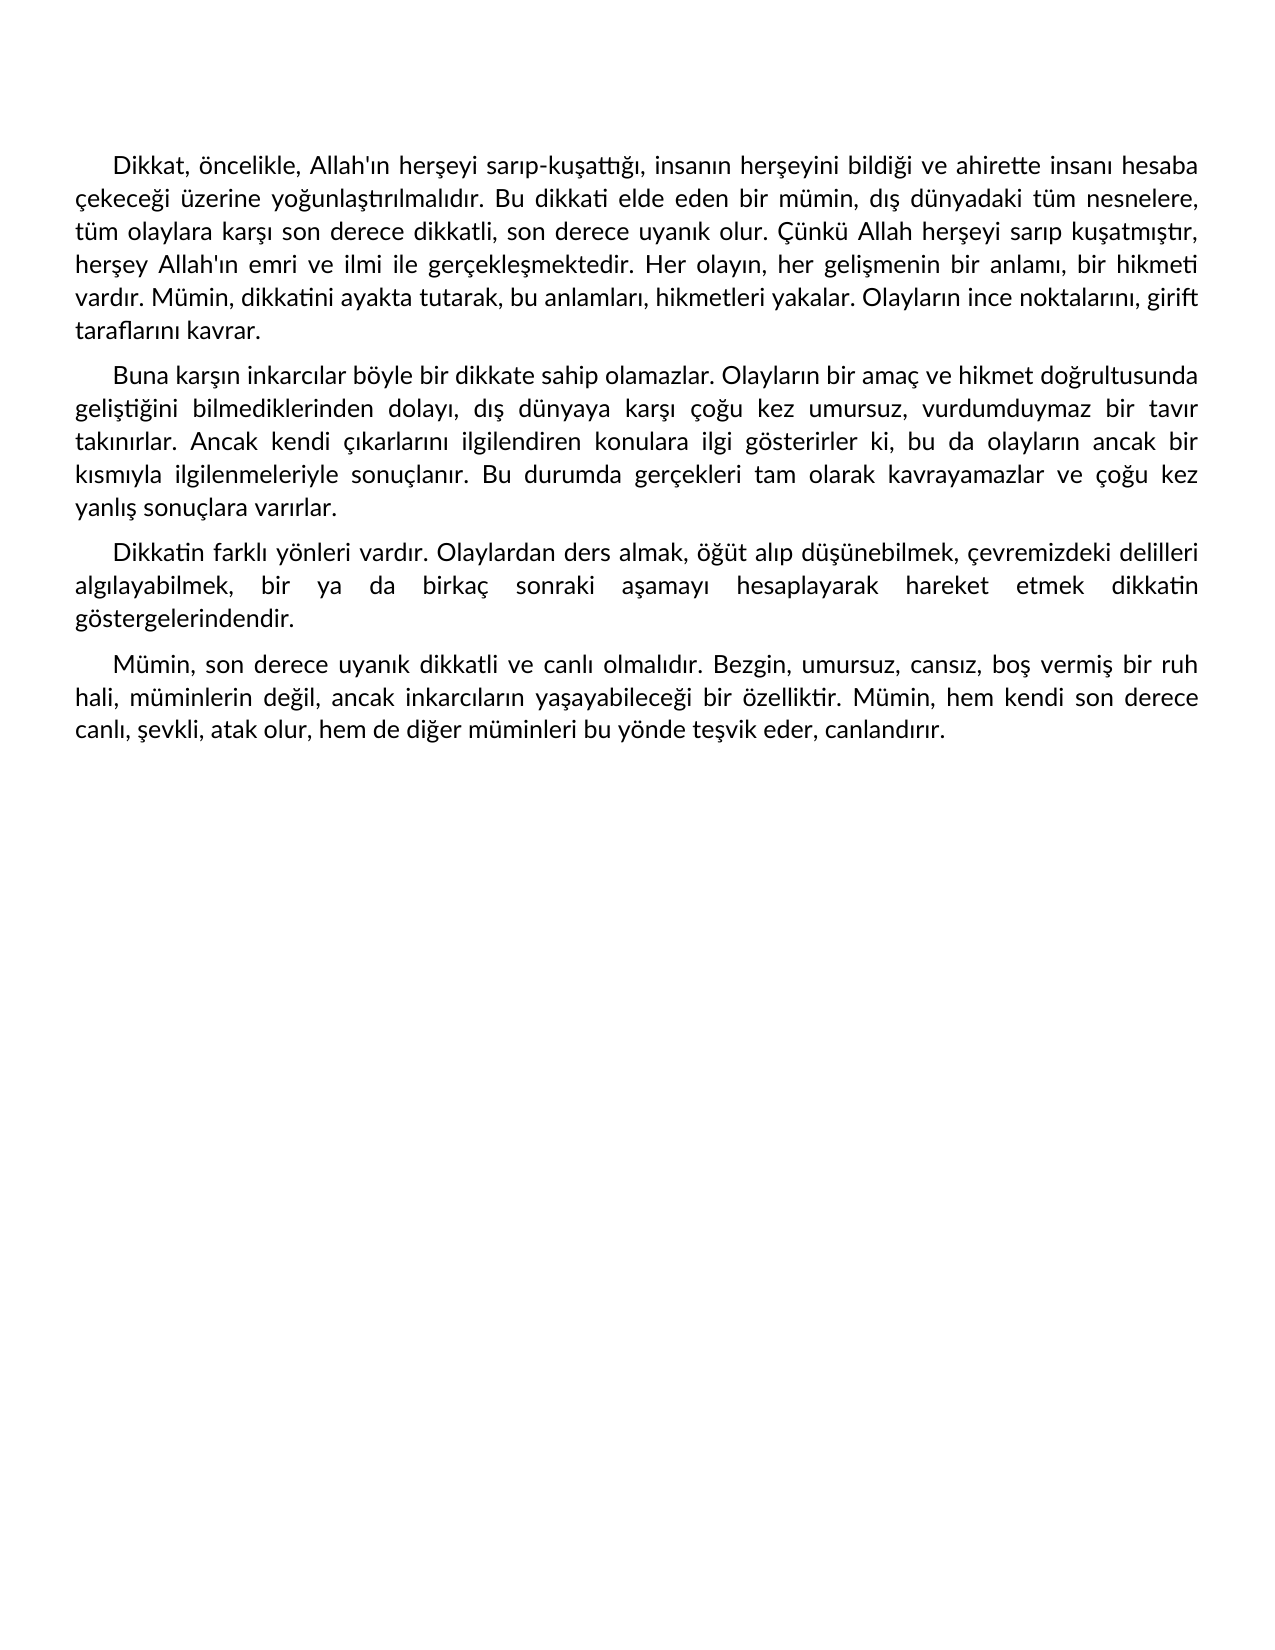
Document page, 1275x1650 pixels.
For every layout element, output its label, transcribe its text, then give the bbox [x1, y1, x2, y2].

text Dikkatin farklı yönleri vardır. Olaylardan ders almak, öğüt alıp düşünebilmek, çevremizdeki delilleri algılayabilmek, bir ya da birkaç sonraki aşamayı hesaplayarak hareket etmek dikkatin göstergelerindendir. [75, 537, 1200, 633]
text Dikkat, öncelikle, Allah'ın herşeyi sarıp-kuşattığı, insanın herşeyini bildiği ve ahirette insanı hesaba çekeceği üzerine yoğunlaştırılmalıdır. Bu dikkati elde eden bir mümin, dış dünyadaki tüm nesnelere, tüm olaylara karşı son derece dikkatli, son derece uyanık olur. Çünkü Allah herşeyi sarıp kuşatmıştır, herşey Allah'ın emri ve ilmi ile gerçekleşmektedir. Her olayın, her gelişmenin bir anlamı, bir hikmeti vardır. Mümin, dikkatini ayakta tutarak, bu anlamları, hikmetleri yakalar. Olayların ince noktalarını, girift taraflarını kavrar. [75, 150, 1200, 344]
text Mümin, son derece uyanık dikkatli ve canlı olmalıdır. Bezgin, umursuz, cansız, boş vermiş bir ruh hali, müminlerin değil, ancak inkarcıların yaşayabileceği bir özelliktir. Mümin, hem kendi son derece canlı, şevkli, atak olur, hem de diğer müminleri bu yönde teşvik eder, canlandırır. [75, 648, 1200, 744]
text Buna karşın inkarcılar böyle bir dikkate sahip olamazlar. Olayların bir amaç ve hikmet doğrultusunda geliştiğini bilmediklerinden dolayı, dış dünyaya karşı çoğu kez umursuz, vurdumduymaz bir tavır takınırlar. Ancak kendi çıkarlarını ilgilendiren konulara ilgi gösterirler ki, bu da olayların ancak bir kısmıyla ilgilenmeleriyle sonuçlanır. Bu durumda gerçekleri tam olarak kavrayamazlar ve çoğu kez yanlış sonuçlara varırlar. [75, 360, 1200, 522]
